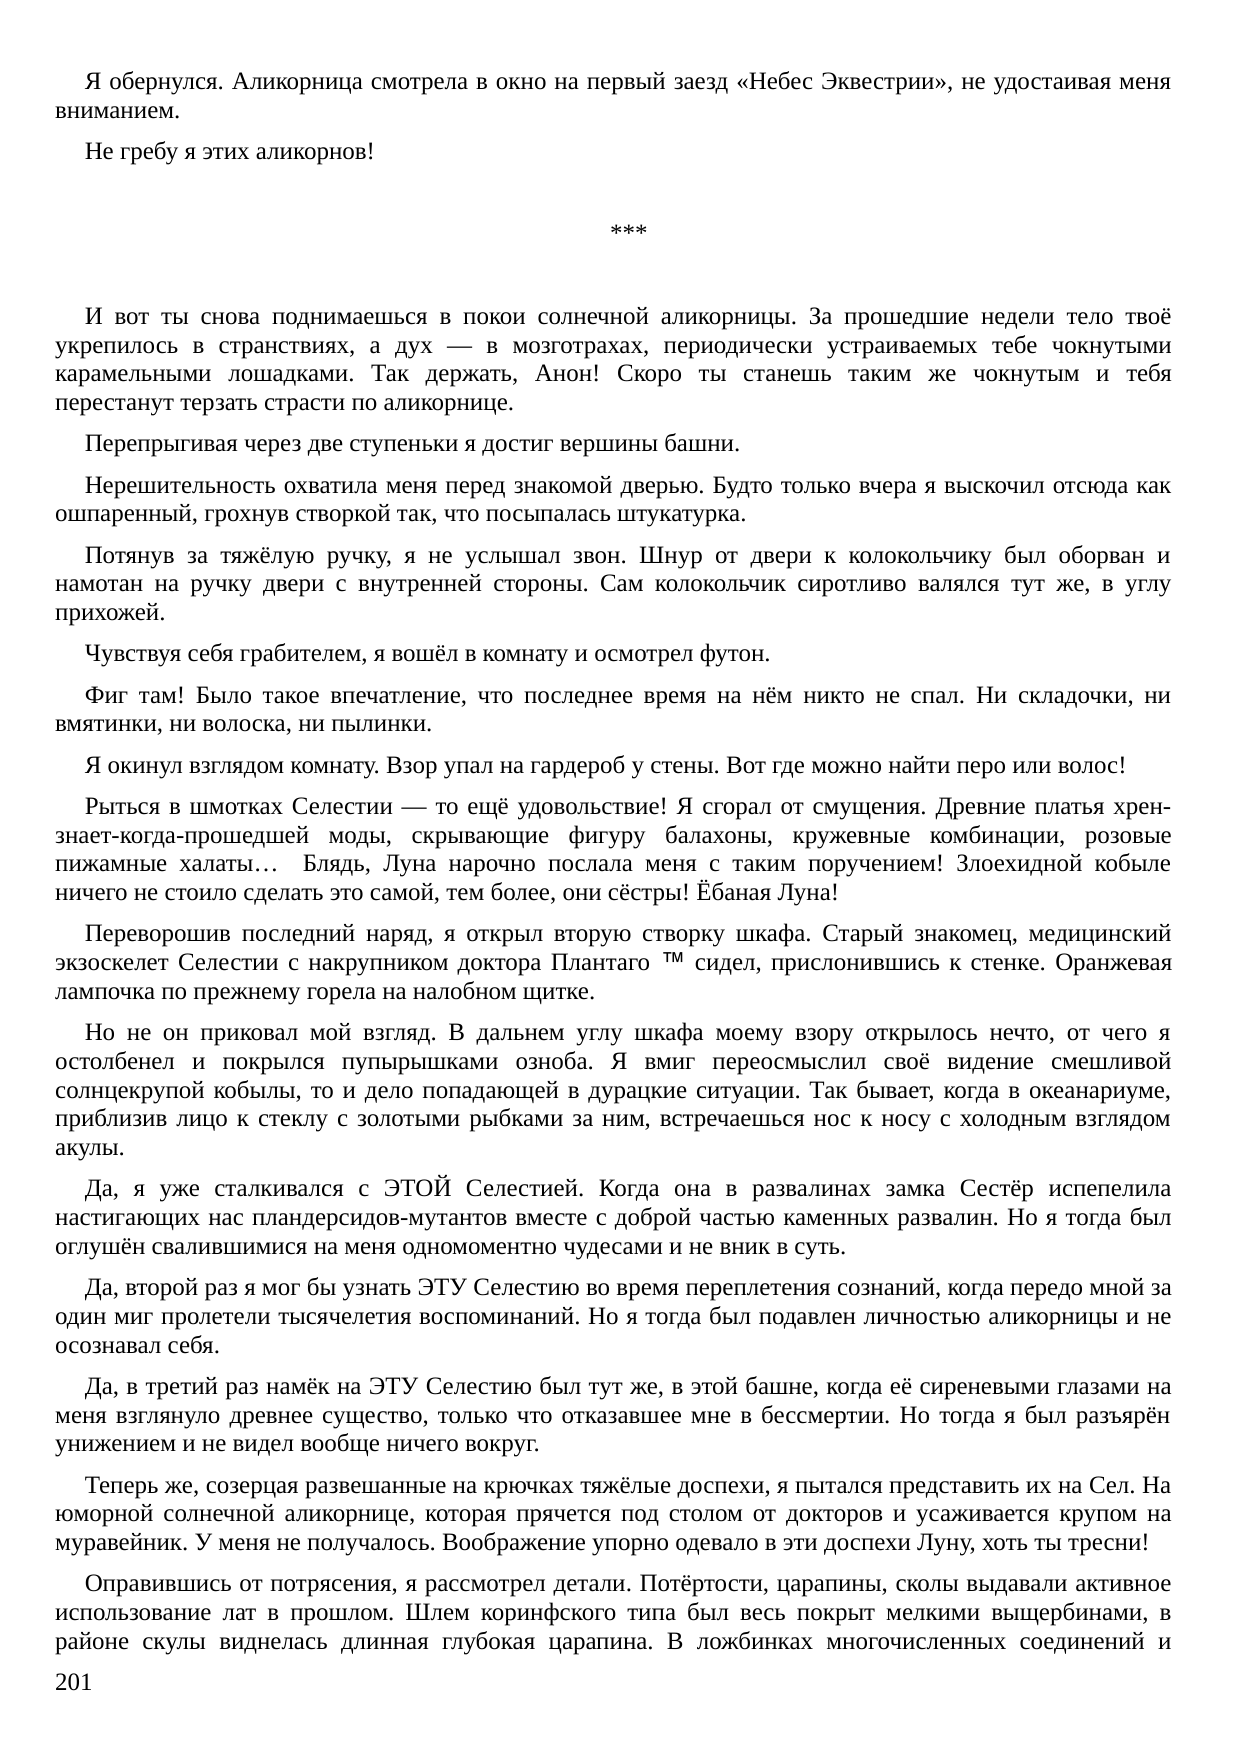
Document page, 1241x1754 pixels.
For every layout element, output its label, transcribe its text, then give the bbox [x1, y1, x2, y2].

text Да, в третий раз намёк на ЭТУ Селестию был тут же, в этой башне, когда её сиреневыми глазами на меня взглянуло древнее существо, только что отказавшее мне в бессмертии. Но тогда я был разъярён унижением и не видел вообще ничего вокруг. [55, 1371, 1173, 1457]
text Перепрыгивая через две ступеньки я достиг вершины башни. [55, 428, 1173, 457]
text Я обернулся. Аликорница смотрела в окно на первый заезд «Небес Эквестрии», не удостаивая меня вниманием. [55, 66, 1173, 123]
text Да, я уже сталкивался с ЭТОЙ Селестией. Когда она в развалинах замка Сестёр испепелила настигающих нас пландерсидов-мутантов вместе с доброй частью каменных развалин. Но я тогда был оглушён свалившимися на меня одномоментно чудесами и не вник в суть. [55, 1173, 1173, 1260]
text Нерешительность охватила меня перед знакомой дверью. Будто только вчера я выскочил отсюда как ошпаренный, грохнув створкой так, что посыпалась штукатурка. [55, 470, 1173, 527]
text Не гребу я этих аликорнов! [55, 136, 1173, 165]
text Чувствуя себя грабителем, я вошёл в комнату и осмотрел футон. [55, 638, 1173, 667]
text Оправившись от потрясения, я рассмотрел детали. Потёртости, царапины, сколы выдавали активное использование лат в прошлом. Шлем коринфского типа был весь покрыт мелкими выщербинами, в районе скулы виднелась длинная глубокая царапина. В ложбинках многочисленных соединений и [55, 1568, 1173, 1655]
text *** [55, 218, 1173, 247]
text Фиг там! Было такое впечатление, что последнее время на нём никто не спал. Ни складочки, ни вмятинки, ни волоска, ни пылинки. [55, 680, 1173, 737]
text Но не он приковал мой взгляд. В дальнем углу шкафа моему взору открылось нечто, от чего я остолбенел и покрылся пупырышками озноба. Я вмиг переосмыслил своё видение смешливой солнцекрупой кобылы, то и дело попадающей в дурацкие ситуации. Так бывает, когда в океанариуме, приблизив лицо к стеклу с золотыми рыбками за ним, встречаешься нос к носу с холодным взглядом акулы. [55, 1017, 1173, 1161]
text Потянув за тяжёлую ручку, я не услышал звон. Шнур от двери к колокольчику был оборван и намотан на ручку двери с внутренней стороны. Сам колокольчик сиротливо валялся тут же, в углу прихожей. [55, 540, 1173, 626]
text Теперь же, созерцая развешанные на крючках тяжёлые доспехи, я пытался представить их на Сел. На юморной солнечной аликорнице, которая прячется под столом от докторов и усаживается крупом на муравейник. У меня не получалось. Воображение упорно одевало в эти доспехи Луну, хоть ты тресни! [55, 1470, 1173, 1556]
text Я окинул взглядом комнату. Взор упал на гардероб у стены. Вот где можно найти перо или волос! [55, 750, 1173, 778]
text Рыться в шмотках Селестии — то ещё удовольствие! Я сгорал от смущения. Древние платья хрен-знает-когда-прошедшей моды, скрывающие фигуру балахоны, кружевные комбинации, розовые пижамные халаты… Блядь, Луна нарочно послала меня с таким поручением! Злоехидной кобыле ничего не стоило сделать это самой, тем более, они сёстры! Ёбаная Луна! [55, 791, 1173, 906]
text Да, второй раз я мог бы узнать ЭТУ Селестию во время переплетения сознаний, когда передо мной за один миг пролетели тысячелетия воспоминаний. Но я тогда был подавлен личностью аликорницы и не осознавал себя. [55, 1272, 1173, 1358]
text И вот ты снова поднимаешься в покои солнечной аликорницы. За прошедшие недели тело твоё укрепилось в странствиях, а дух — в мозготрахах, периодически устраиваемых тебе чокнутыми карамельными лошадками. Так держать, Анон! Скоро ты станешь таким же чокнутым и тебя перестанут терзать страсти по аликорнице. [55, 301, 1173, 416]
text Переворошив последний наряд, я открыл вторую створку шкафа. Старый знакомец, медицинский экзоскелет Селестии с накрупником доктора Плантаго  сидел, прислонившись к стенке. Оранжевая лампочка по прежнему горела на налобном щитке. [55, 918, 1173, 1005]
